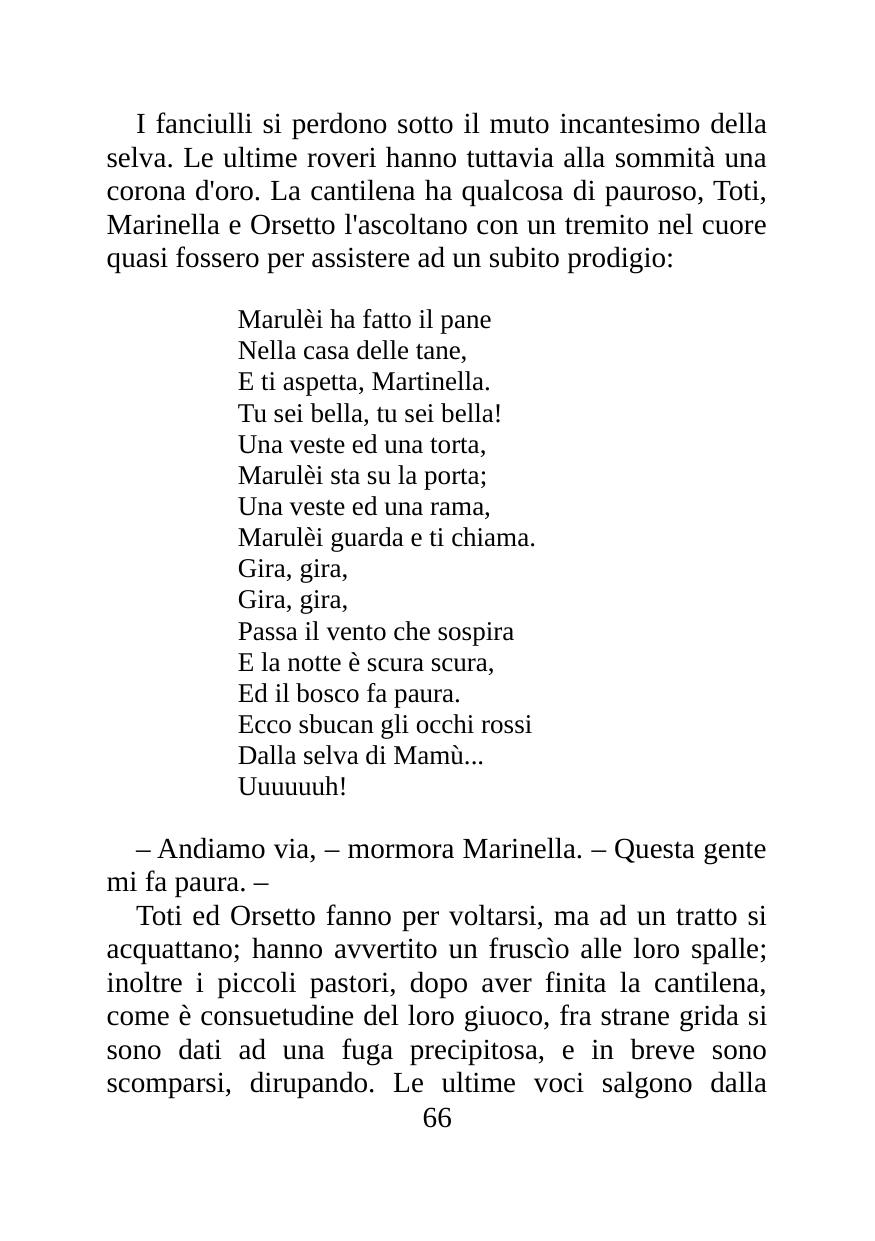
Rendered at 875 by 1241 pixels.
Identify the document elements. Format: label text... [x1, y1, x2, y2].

text Tu sei bella, tu sei bella! [238, 397, 768, 428]
text Toti ed Orsetto fanno per voltarsi, ma ad un tratto si acquattano; hanno avvertito un fruscìo alle loro spalle; inoltre i piccoli pastori, dopo aver finita la cantilena, come è consuetudine del loro giuoco, fra strane grida si sono dati ad una fuga precipitosa, e in breve sono scomparsi, dirupando. Le ultime voci salgono dalla [106, 898, 768, 1099]
text E la notte è scura scura, [238, 646, 768, 677]
text Dalla selva di Mamù... [238, 739, 768, 770]
text Passa il vento che sospira [238, 615, 768, 646]
text Ecco sbucan gli occhi rossi [238, 708, 768, 739]
text Uuuuuuh! [238, 770, 768, 802]
text Gira, gira, [238, 583, 768, 615]
text Una veste ed una rama, [238, 490, 768, 521]
text Marulèi sta su la porta; [238, 459, 768, 490]
text Nella casa delle tane, [238, 334, 768, 366]
text Marulèi guarda e ti chiama. [238, 521, 768, 552]
text E ti aspetta, Martinella. [238, 366, 768, 397]
text ‒ Andiamo via, ‒ mormora Marinella. ‒ Questa gente mi fa paura. ‒ [106, 831, 768, 898]
text Gira, gira, [238, 552, 768, 583]
text Marulèi ha fatto il pane [237, 303, 768, 334]
text Ed il bosco fa paura. [238, 677, 768, 708]
text I fanciulli si perdono sotto il muto incantesimo della selva. Le ultime roveri hanno tuttavia alla sommità una corona d'oro. La cantilena ha qualcosa di pauroso, Toti, Marinella e Orsetto l'ascoltano con un tremito nel cuore quasi fossero per assistere ad un subito prodigio: [106, 106, 768, 274]
text Una veste ed una torta, [238, 428, 768, 459]
